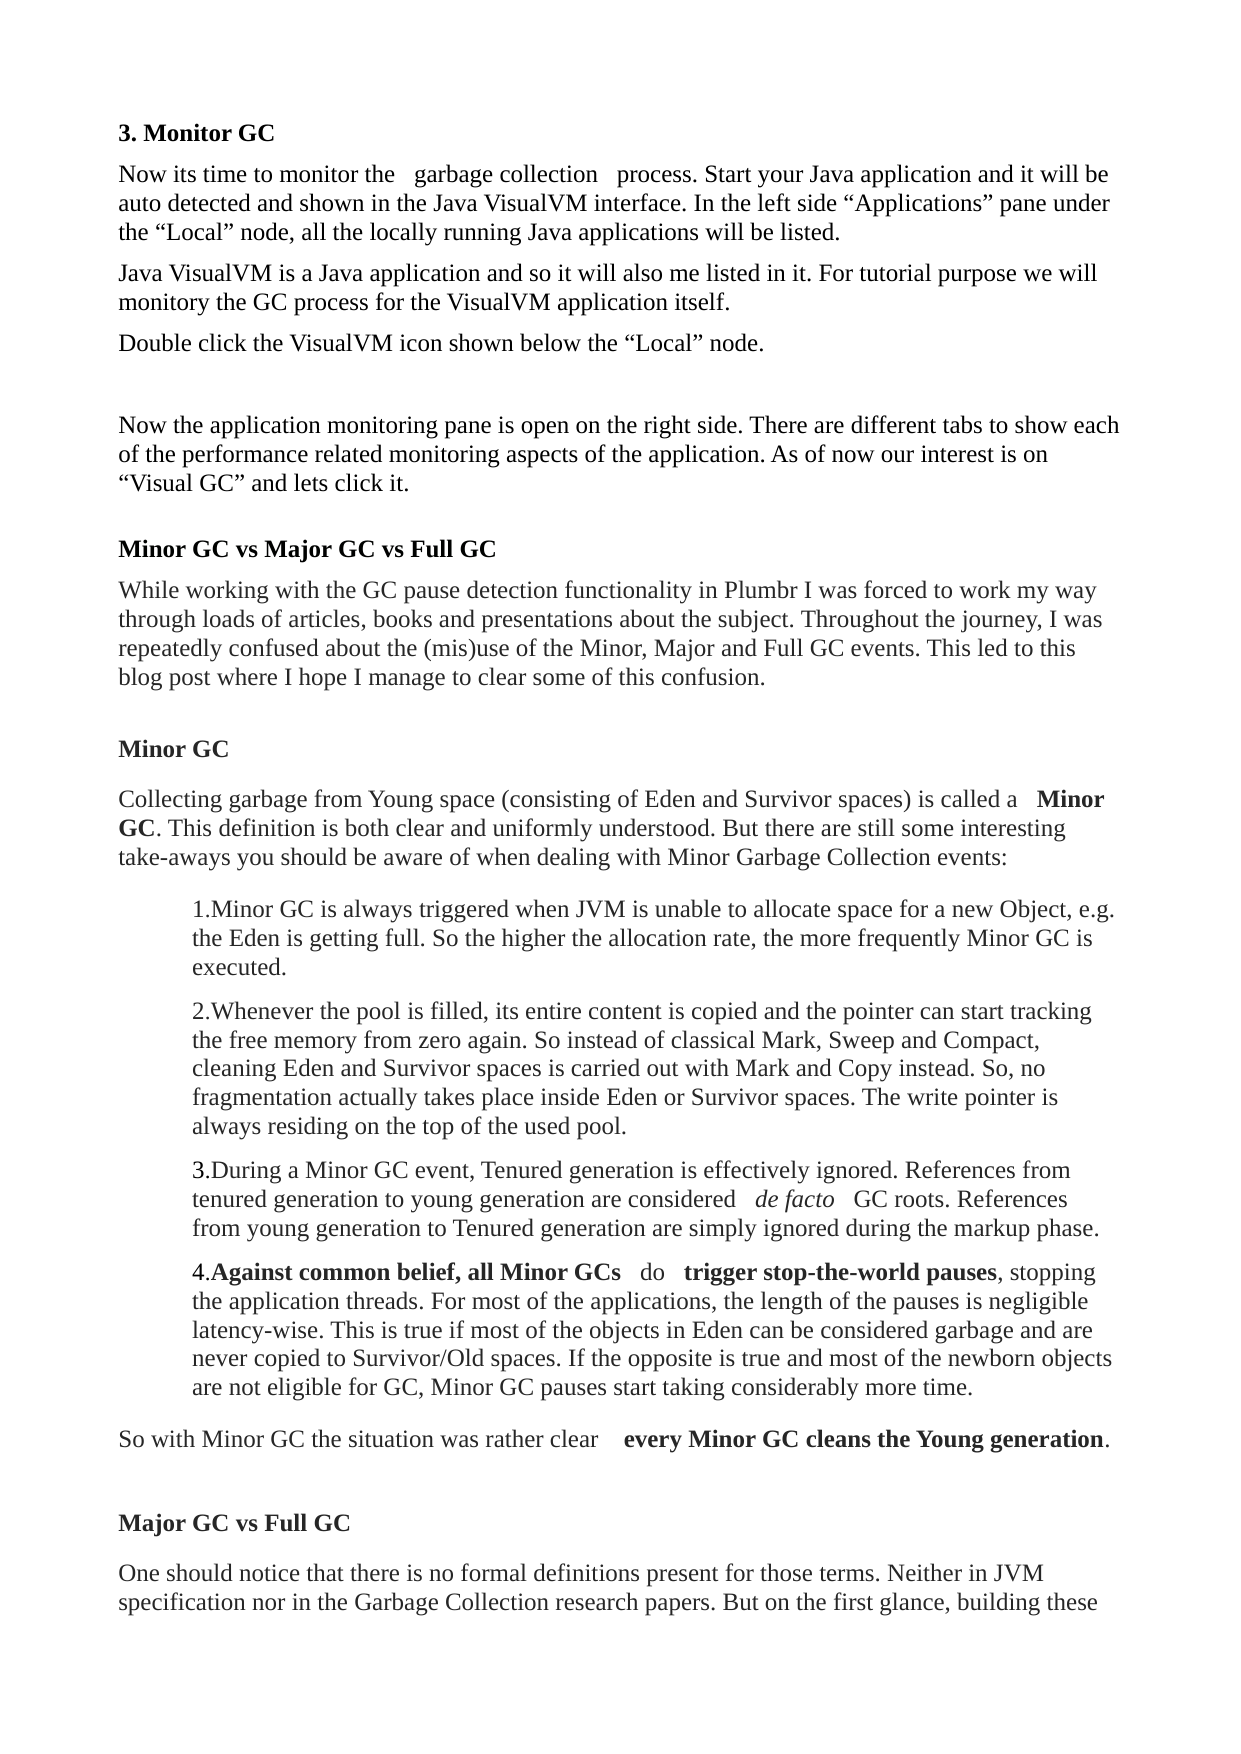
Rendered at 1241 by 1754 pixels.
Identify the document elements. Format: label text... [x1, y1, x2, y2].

text Java VisualVM is a Java application and so it will also me listed in it. For tutorial purpose we will monitory the GC process for the VisualVM application itself. [118, 258, 1122, 316]
subtitle Minor GC vs Major GC vs Full GC [118, 534, 1122, 563]
subtitle 3. Monitor GC [118, 118, 1122, 147]
list During a Minor GC event, Tenured generation is effectively ignored. References from tenured generation to young generation are considered de facto GC roots. References from young generation to Tenured generation are simply ignored during the markup phase. [118, 1155, 1122, 1242]
subtitle Minor GC [118, 734, 1122, 763]
text One should notice that there is no formal definitions present for those terms. Neither in JVM specification nor in the Garbage Collection research papers. But on the first glance, building these [118, 1558, 1122, 1616]
text Now the application monitoring pane is open on the right side. There are different tabs to show each of the performance related monitoring aspects of the application. As of now our interest is on “Visual GC” and lets click it. [118, 411, 1122, 497]
text So with Minor GC the situation was rather clear every Minor GC cleans the Young generation. [118, 1424, 1122, 1453]
text Collecting garbage from Young space (consisting of Eden and Survivor spaces) is called a Minor GC. This definition is both clear and uniformly understood. But there are still some interesting take-aways you should be aware of when dealing with Minor Garbage Collection events: [118, 784, 1122, 871]
text While working with the GC pause detection functionality in Plumbr I was forced to work my way through loads of articles, books and presentations about the subject. Throughout the journey, I was repeatedly confused about the (mis)use of the Minor, Major and Full GC events. This led to this blog post where I hope I manage to clear some of this confusion. [118, 576, 1122, 691]
list Minor GC is always triggered when JVM is unable to allocate space for a new Object, e.g. the Eden is getting full. So the higher the allocation rate, the more frequently Minor GC is executed. [118, 894, 1122, 980]
list Whenever the pool is filled, its entire content is copied and the pointer can start tracking the free memory from zero again. So instead of classical Mark, Sweep and Compact, cleaning Eden and Survivor spaces is carried out with Mark and Copy instead. So, no fragmentation actually takes place inside Eden or Survivor spaces. The write pointer is always residing on the top of the used pool. [118, 996, 1122, 1140]
subtitle Major GC vs Full GC [118, 1508, 1122, 1537]
text Now its time to monitor the garbage collection process. Start your Java application and it will be auto detected and shown in the Java VisualVM interface. In the left side “Applications” pane under the “Local” node, all the locally running Java applications will be listed. [118, 159, 1122, 246]
text Double click the VisualVM icon shown below the “Local” node. [118, 328, 1122, 357]
list Against common belief, all Minor GCs do trigger stop-the-world pauses, stopping the application threads. For most of the applications, the length of the pauses is negligible latency-wise. This is true if most of the objects in Eden can be considered garbage and are never copied to Survivor/Old spaces. If the opposite is true and most of the newborn objects are not eligible for GC, Minor GC pauses start taking considerably more time. [118, 1257, 1122, 1401]
